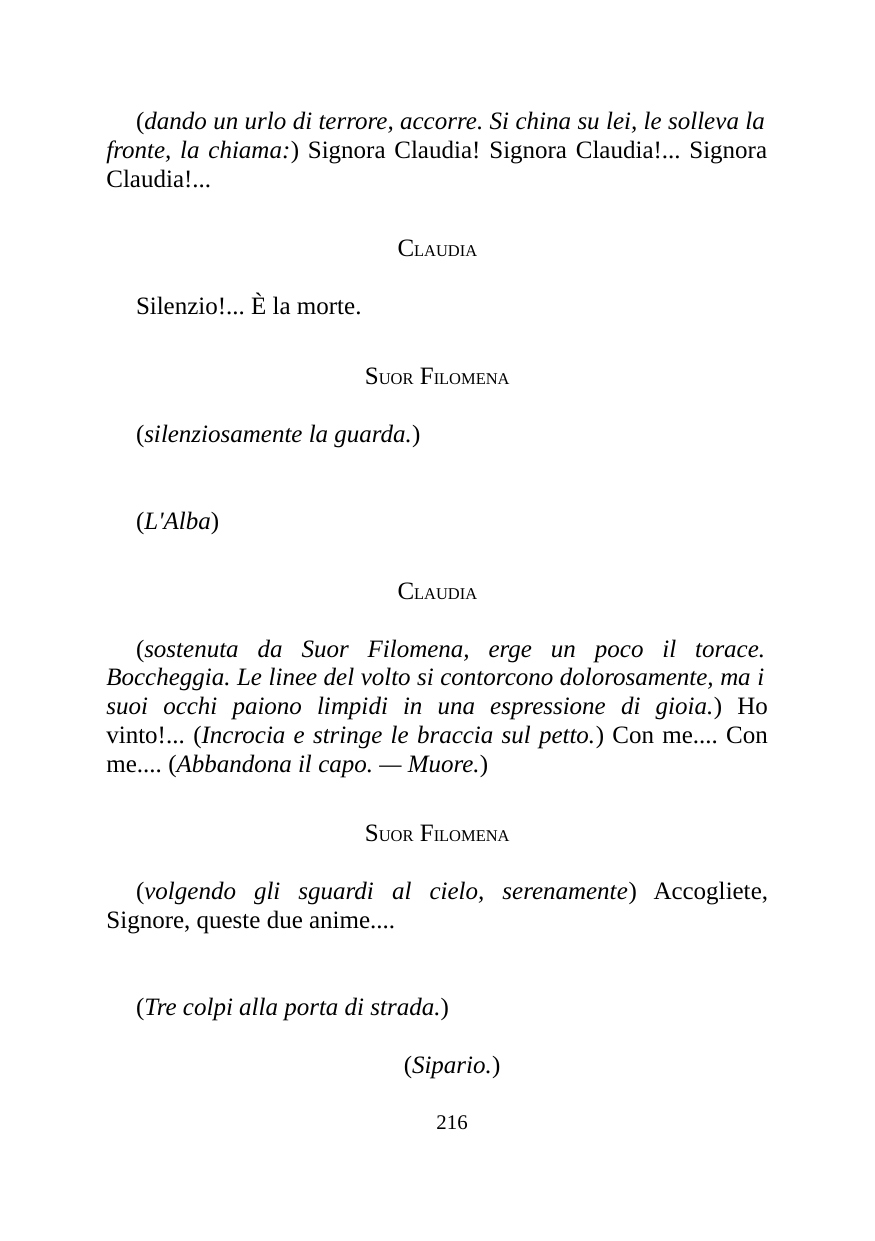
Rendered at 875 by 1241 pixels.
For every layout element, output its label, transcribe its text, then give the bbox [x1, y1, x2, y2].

text Suor Filomena [106, 361, 768, 390]
text (L'Alba) [106, 506, 768, 535]
text Claudia [106, 576, 768, 604]
text (silenziosamente la guarda.) [106, 419, 768, 448]
text (Sipario.) [106, 1050, 768, 1079]
text (sostenuta da Suor Filomena, erge un poco il torace. Boccheggia. Le linee del volto si contorcono dolorosamente, ma i suoi occhi paiono limpidi in una espressione di gioia.) Ho vinto!... (Incrocia e stringe le braccia sul petto.) Con me.... Con me.... (Abbandona il capo. — Muore.) [106, 634, 768, 777]
text Suor Filomena [106, 818, 768, 847]
text (volgendo gli sguardi al cielo, serenamente) Accogliete, Signore, queste due anime.... [106, 876, 768, 934]
text Silenzio!... È la morte. [106, 291, 768, 320]
text Claudia [106, 233, 768, 262]
text (Tre colpi alla porta di strada.) [106, 992, 768, 1021]
text (dando un urlo di terrore, accorre. Si china su lei, le solleva la fronte, la chiama:) Signora Claudia! Signora Claudia!... Signora Claudia!... [106, 106, 768, 192]
